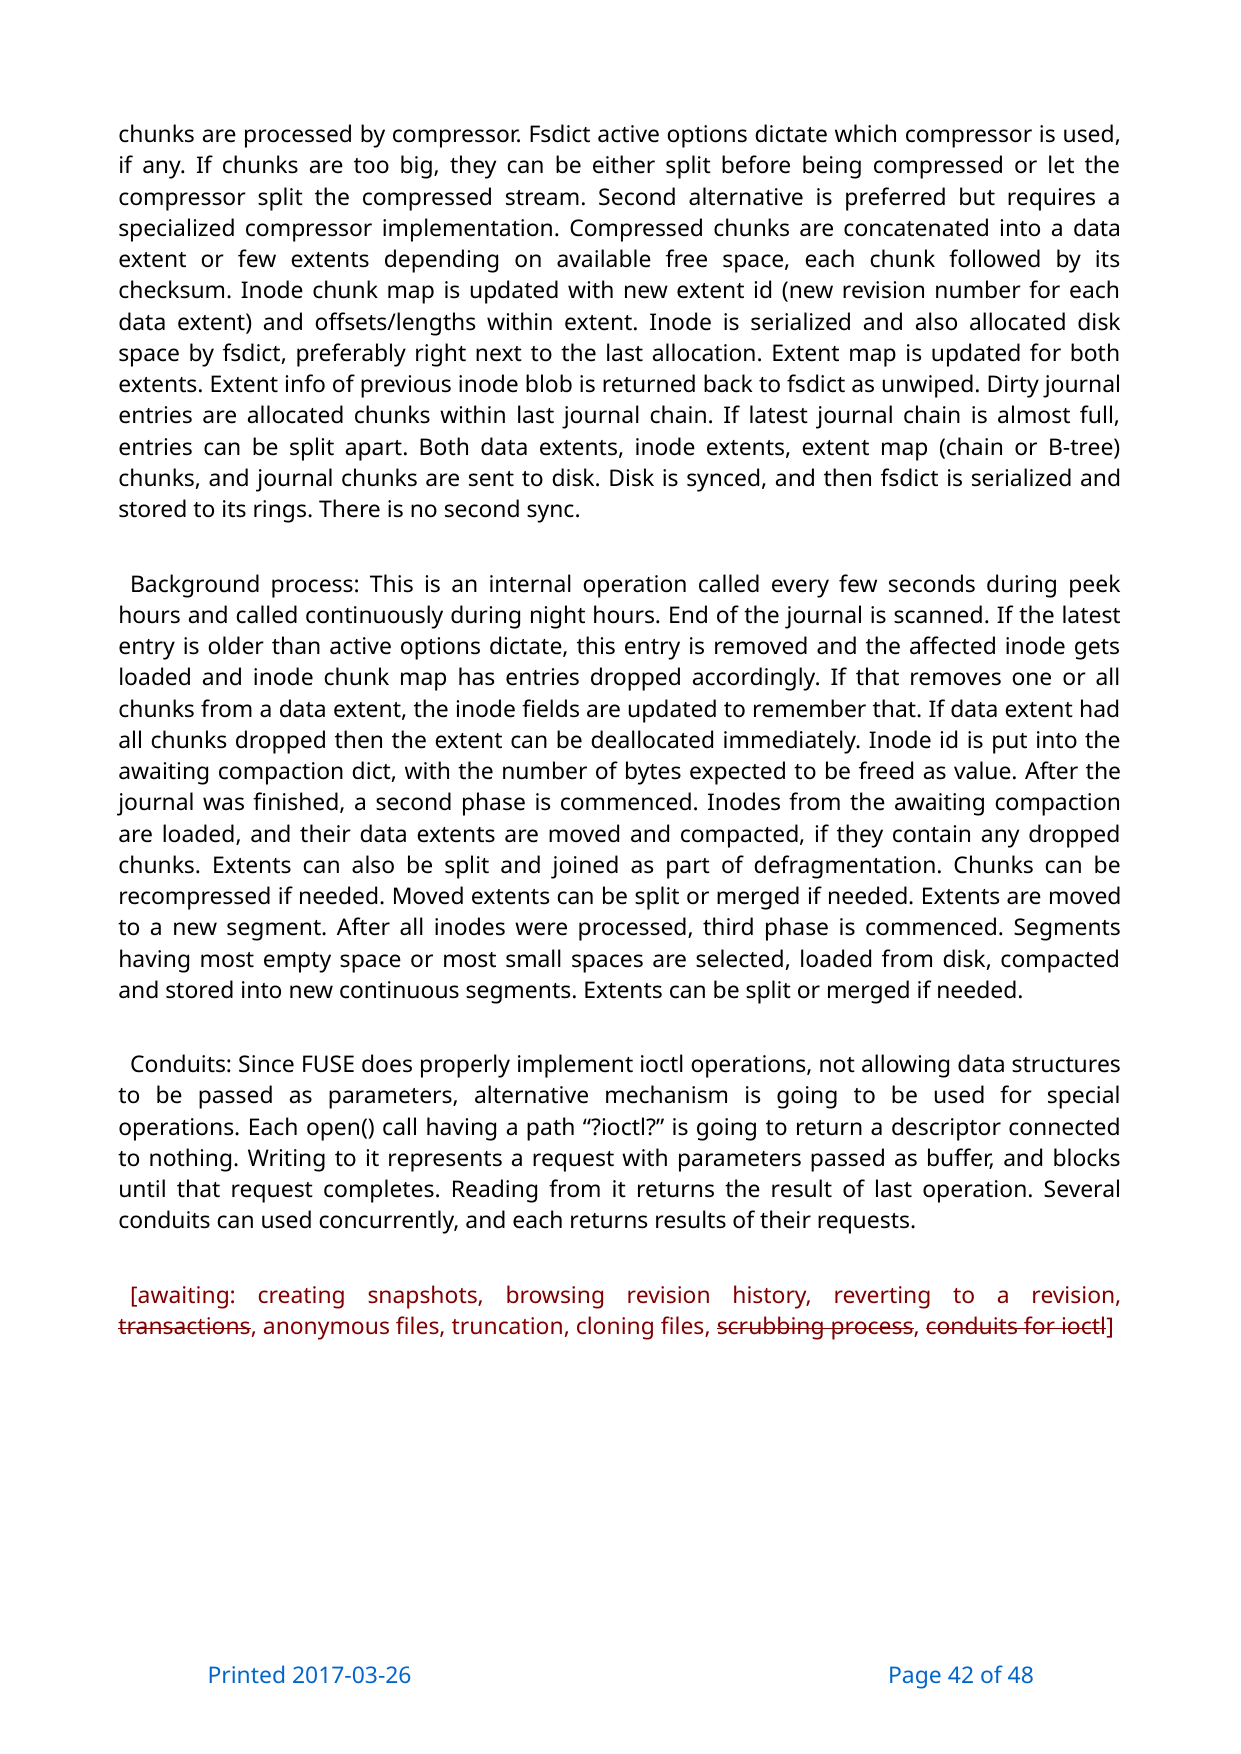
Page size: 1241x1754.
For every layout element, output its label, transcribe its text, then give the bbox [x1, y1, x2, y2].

text Conduits: Since FUSE does properly implement ioctl operations, not allowing data structures to be passed as parameters, alternative mechanism is going to be used for special operations. Each open() call having a path “?ioctl?” is going to return a descriptor connected to nothing. Writing to it represents a request with parameters passed as buffer, and blocks until that request completes. Reading from it returns the result of last operation. Several conduits can used concurrently, and each returns results of their requests. [118, 1048, 1122, 1236]
text [awaiting: creating snapshots, browsing revision history, reverting to a revision, transactions, anonymous files, truncation, cloning files, scrubbing process, conduits for ioctl] [118, 1279, 1122, 1341]
text Background process: This is an internal operation called every few seconds during peek hours and called continuously during night hours. End of the journal is scanned. If the latest entry is older than active options dictate, this entry is removed and the affected inode gets loaded and inode chunk map has entries dropped accordingly. If that removes one or all chunks from a data extent, the inode fields are updated to remember that. If data extent had all chunks dropped then the extent can be deallocated immediately. Inode id is put into the awaiting compaction dict, with the number of bytes expected to be freed as value. After the journal was finished, a second phase is commenced. Inodes from the awaiting compaction are loaded, and their data extents are moved and compacted, if they contain any dropped chunks. Extents can also be split and joined as part of defragmentation. Chunks can be recompressed if needed. Moved extents can be split or merged if needed. Extents are moved to a new segment. After all inodes were processed, third phase is commenced. Segments having most empty space or most small spaces are selected, loaded from disk, compacted and stored into new continuous segments. Extents can be split or merged if needed. [118, 567, 1122, 1005]
text chunks are processed by compressor. Fsdict active options dictate which compressor is used, if any. If chunks are too big, they can be either split before being compressed or let the compressor split the compressed stream. Second alternative is preferred but requires a specialized compressor implementation. Compressed chunks are concatenated into a data extent or few extents depending on available free space, each chunk followed by its checksum. Inode chunk map is updated with new extent id (new revision number for each data extent) and offsets/lengths within extent. Inode is serialized and also allocated disk space by fsdict, preferably right next to the last allocation. Extent map is updated for both extents. Extent info of previous inode blob is returned back to fsdict as unwiped. Dirty journal entries are allocated chunks within last journal chain. If latest journal chain is almost full, entries can be split apart. Both data extents, inode extents, extent map (chain or B-tree) chunks, and journal chunks are sent to disk. Disk is synced, and then fsdict is serialized and stored to its rings. There is no second sync. [118, 118, 1122, 524]
